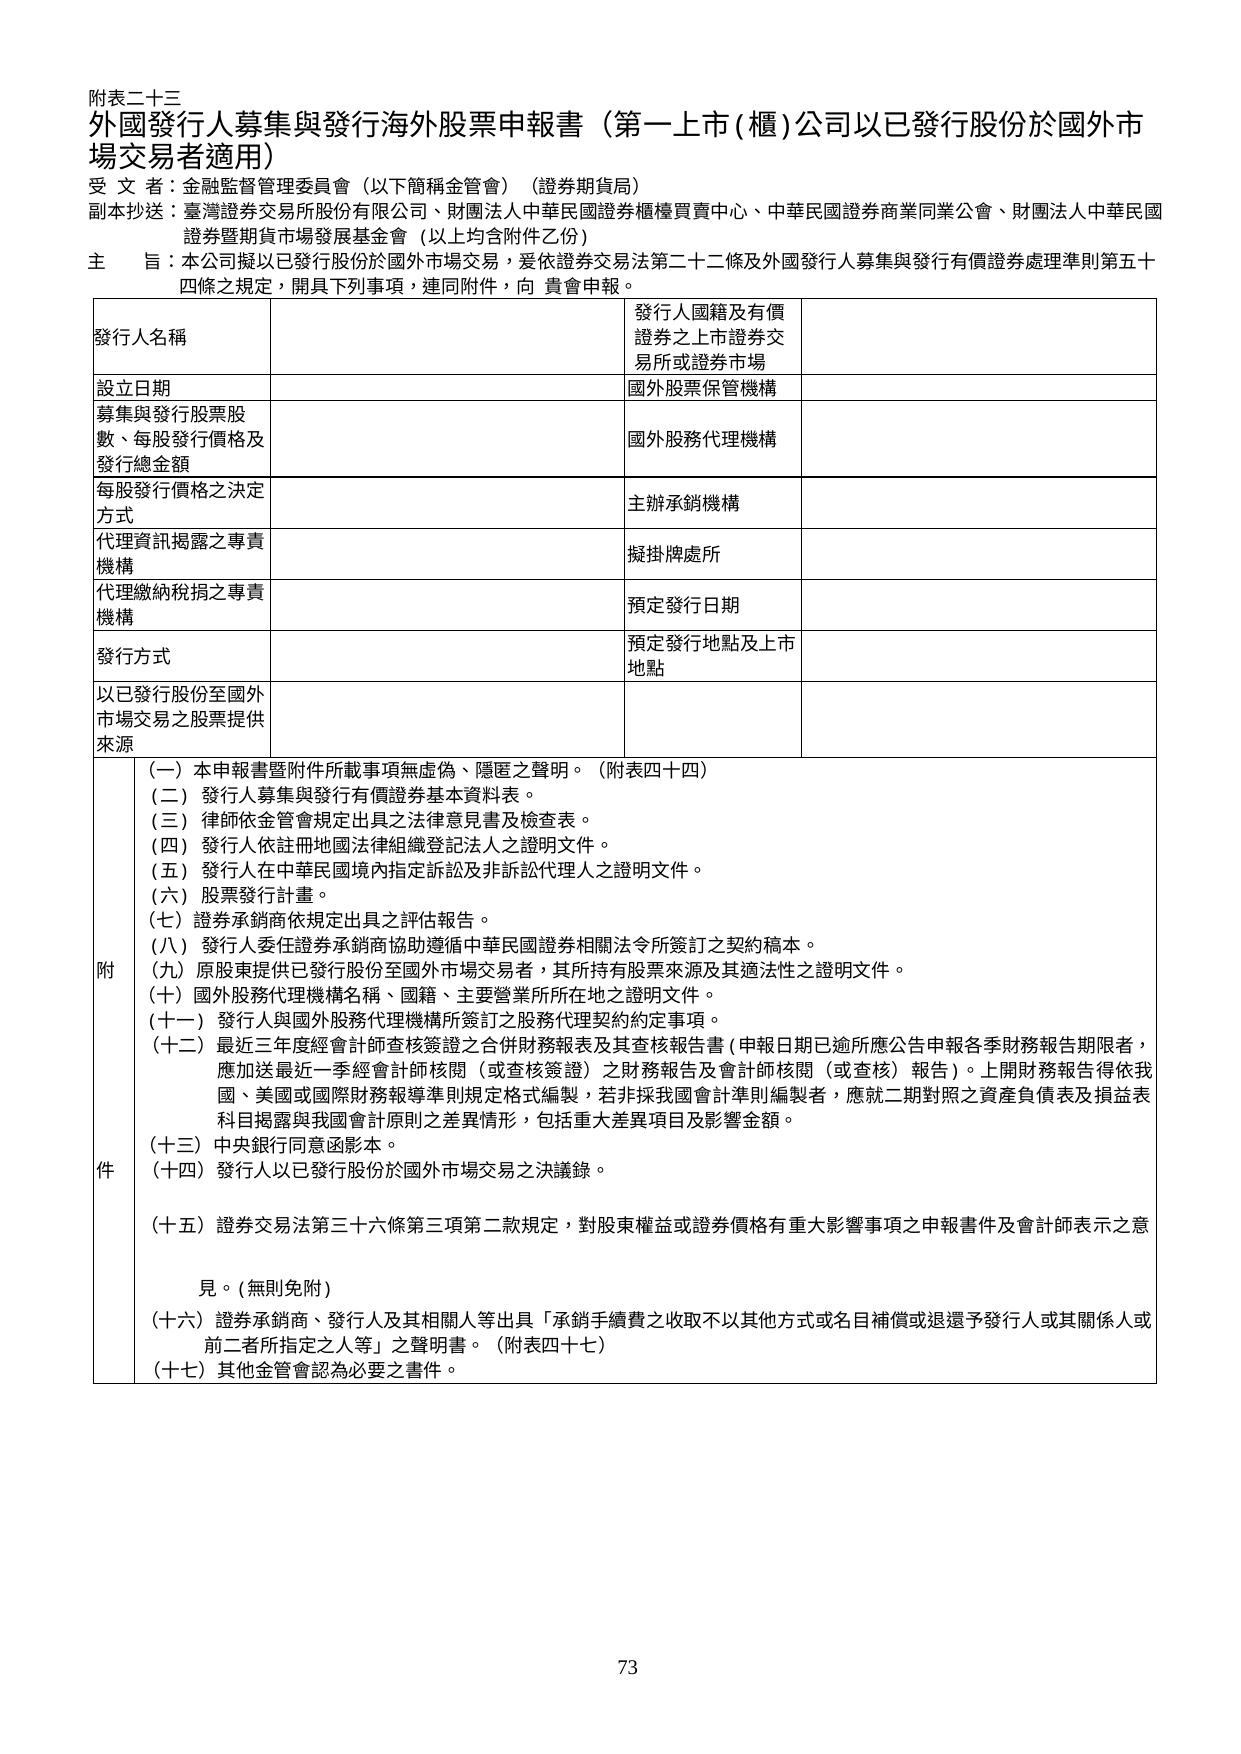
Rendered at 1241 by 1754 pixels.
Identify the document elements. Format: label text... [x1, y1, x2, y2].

table_cell [802, 401, 1156, 476]
table_cell [271, 478, 624, 527]
text 外國發行人募集與發行海外股票申報書（第一上市(櫃)公司以已發行股份於國外市場交易者適用） [89, 111, 1166, 173]
table_cell 每股發行價格之決定方式 [94, 478, 270, 527]
table_cell [802, 375, 1156, 400]
text 受 文 者：金融監督管理委員會（以下簡稱金管會）（證券期貨局） [89, 173, 1166, 198]
table_cell 國外股票保管機構 [625, 375, 801, 400]
table_cell [271, 529, 624, 578]
text 副本抄送：臺灣證券交易所股份有限公司、財團法人中華民國證券櫃檯買賣中心、中華民國證券商業同業公會、財團法人中華民國證券暨期貨市場發展基金會 (以上均含附件乙份) [89, 198, 1166, 248]
table_cell 以已發行股份至國外市場交易之股票提供來源 [94, 682, 270, 757]
table_header [802, 299, 1156, 374]
table_cell [271, 401, 624, 476]
table_cell 設立日期 [94, 375, 270, 400]
table_cell [802, 529, 1156, 578]
text 附表二十三 [89, 84, 1166, 111]
table_cell 預定發行地點及上市地點 [625, 631, 801, 681]
table_cell 國外股務代理機構 [625, 401, 801, 476]
table_cell [802, 631, 1156, 681]
table_cell 發行方式 [94, 631, 270, 681]
table_cell [271, 580, 624, 629]
table_cell [271, 631, 624, 681]
table_cell 擬掛牌處所 [625, 529, 801, 578]
table_header 發行人名稱 [94, 299, 270, 374]
table_cell 預定發行日期 [625, 580, 801, 629]
table_cell [802, 682, 1156, 757]
table_cell 主辦承銷機構 [625, 478, 801, 527]
table_cell [802, 580, 1156, 629]
table_cell [271, 375, 624, 400]
text 主 旨：本公司擬以已發行股份於國外市場交易，爰依證券交易法第二十二條及外國發行人募集與發行有價證券處理準則第五十四條之規定，開具下列事項，連同附件，向 貴會申報。 [87, 248, 1166, 298]
table_header 發行人國籍及有價證券之上市證券交易所或證券市場 [625, 299, 801, 374]
table_header [271, 299, 624, 374]
table_cell [625, 682, 801, 757]
table_cell 代理繳納稅捐之專責機構 [94, 580, 270, 629]
table_cell 附 件 [94, 758, 134, 1383]
table_cell [802, 478, 1156, 527]
table_cell 代理資訊揭露之專責機構 [94, 529, 270, 578]
table_cell （一）本申報書暨附件所載事項無虛偽、隱匿之聲明。（附表四十四） (二) 發行人募集與發行有價證券基本資料表。 (三) 律師依金管會規定出具之法律意見書及檢查表。 (四) 發行人依註冊地國法律組織登記法人之證明文件。 (五) 發行人在中華民國境內指定訴訟及非訴訟代理人之證明文件。 (六) 股票發行計畫。 （七）證券承銷商依規定出具之評估報告。 (八) 發行人委任證券承銷商協助遵循中華民國證券相關法令所簽訂之契約稿本。 （九）原股東提供已發行股份至國外市場交易者，其所持有股票來源及其適法性之證明文件。 （十）國外股務代理機構名稱、國籍、主要營業所所在地之證明文件。 (十一) 發行人與國外股務代理機構所簽訂之股務代理契約約定事項。 （十二）最近三年度經會計師查核簽證之合併財務報表及其查核報告書(申報日期已逾所應公告申報各季財務報告期限者，應加送最近一季經會計師核閱（或查核簽證）之財務報告及會計師核閱（或查核）報告)。上開財務報告得依我國、美國或國際財務報導準則規定格式編製，若非採我國會計準則編製者，應就二期對照之資產負債表及損益表科目揭露與我國會計原則之差異情形，包括重大差異項目及影響金額。 （十三）中央銀行同意函影本。 （十四）發行人以已發行股份於國外市場交易之決議錄。 （十五）證券交易法第三十六條第三項第二款規定，對股東權益或證券價格有重大影響事項之申報書件及會計師表示之意見。(無則免附) （十六）證券承銷商、發行人及其相關人等出具「承銷手續費之收取不以其他方式或名目補償或退還予發行人或其關係人或前二者所指定之人等」之聲明書。（附表四十七） （十七）其他金管會認為必要之書件。 [135, 758, 1156, 1383]
table_cell 募集與發行股票股數、每股發行價格及發行總金額 [94, 401, 270, 476]
table_cell [271, 682, 624, 757]
